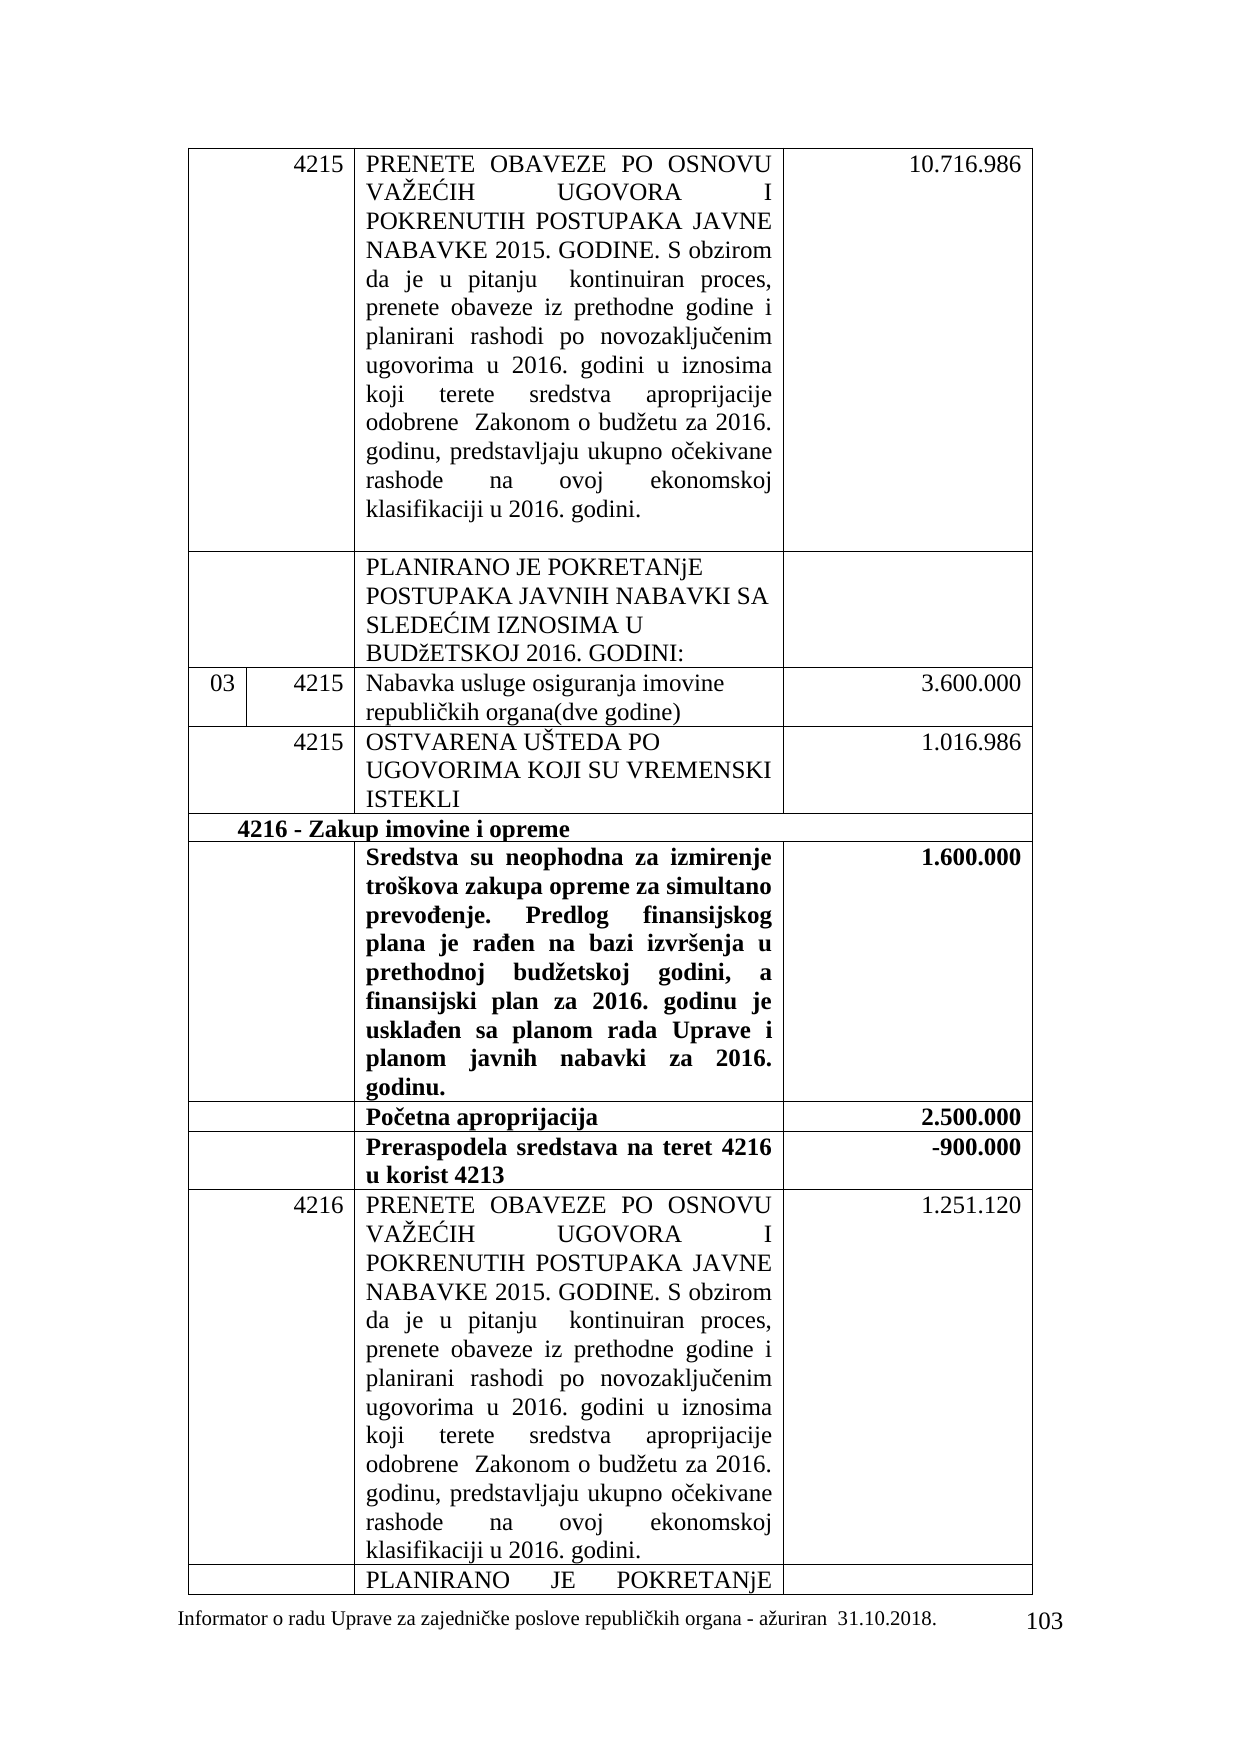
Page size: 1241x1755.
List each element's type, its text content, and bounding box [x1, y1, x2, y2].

table_cell [1033, 726, 1074, 813]
table_cell [189, 552, 354, 667]
table_cell -900.000 [784, 1132, 1032, 1189]
table_cell OSTVARENA UŠTEDA PO UGOVORIMA KOJI SU VREMENSKI ISTEKLI [355, 727, 783, 813]
table_cell [189, 1102, 354, 1131]
table_cell 2.500.000 [784, 1102, 1032, 1131]
table_cell [1033, 813, 1074, 841]
table_cell [784, 1565, 1032, 1594]
table_cell 3.600.000 [784, 668, 1032, 726]
table_cell 4215 [189, 149, 354, 551]
table_cell 1.600.000 [784, 842, 1032, 1101]
table_cell [1033, 148, 1074, 551]
table_cell Nabavka usluge osiguranja imovine republičkih organa(dve godine) [355, 668, 783, 726]
table_cell [1033, 841, 1074, 1101]
table_cell 4215 [189, 727, 354, 813]
table_cell 4216 - Zakup imovine i opreme [189, 814, 1032, 841]
table_cell PLANIRANO JE POKRETANјE POSTUPAKA JAVNIH NABAVKI SA SLEDEĆIM IZNOSIMA U BUDžETSKOJ 2016. GODINI: [355, 552, 783, 667]
table_cell Sredstva su neophodna za izmirenje troškova zakupa opreme za simultano prevođenje. Predlog finansijskog plana je rađen na bazi izvršenja u prethodnoj budžetskoj godini, a finansijski plan za 2016. godinu je usklađen sa planom rada Uprave i planom javnih nabavki za 2016. godinu. [355, 842, 783, 1101]
table_cell PRENETE OBAVEZE PO OSNOVU VAŽEĆIH UGOVORA I POKRENUTIH POSTUPAKA JAVNE NABAVKE 2015. GODINE. S obzirom da je u pitanju kontinuiran proces, prenete obaveze iz prethodne godine i planirani rashodi po novozaklјučenim ugovorima u 2016. godini u iznosima koji terete sredstva aproprijacije odobrene Zakonom o budžetu za 2016. godinu, predstavlјaju ukupno očekivane rashode na ovoj ekonomskoj klasifikaciji u 2016. godini. [355, 1190, 783, 1564]
table_cell [1033, 551, 1074, 667]
table_cell [1033, 1189, 1074, 1564]
table_cell [1033, 1131, 1074, 1189]
table_cell 03 [189, 668, 246, 726]
table_cell PRENETE OBAVEZE PO OSNOVU VAŽEĆIH UGOVORA I POKRENUTIH POSTUPAKA JAVNE NABAVKE 2015. GODINE. S obzirom da je u pitanju kontinuiran proces, prenete obaveze iz prethodne godine i planirani rashodi po novozaklјučenim ugovorima u 2016. godini u iznosima koji terete sredstva aproprijacije odobrene Zakonom o budžetu za 2016. godinu, predstavlјaju ukupno očekivane rashode na ovoj ekonomskoj klasifikaciji u 2016. godini. [355, 149, 783, 551]
table_cell 4215 [247, 668, 354, 726]
table_cell [784, 552, 1032, 667]
table_cell Početna aproprijacija [355, 1102, 783, 1131]
table_cell [189, 1565, 354, 1594]
table_cell 1.016.986 [784, 727, 1032, 813]
table_cell Preraspodela sredstava na teret 4216 u korist 4213 [355, 1132, 783, 1189]
table_cell [1033, 1564, 1074, 1594]
table_cell PLANIRANO JE POKRETANјE [355, 1565, 783, 1594]
table_cell 1.251.120 [784, 1190, 1032, 1564]
table_cell [189, 842, 354, 1101]
table_cell [189, 1132, 354, 1189]
table_cell 4216 [189, 1190, 354, 1564]
table_cell 10.716.986 [784, 149, 1032, 551]
table_cell [1033, 667, 1074, 726]
table_cell [1033, 1101, 1074, 1131]
